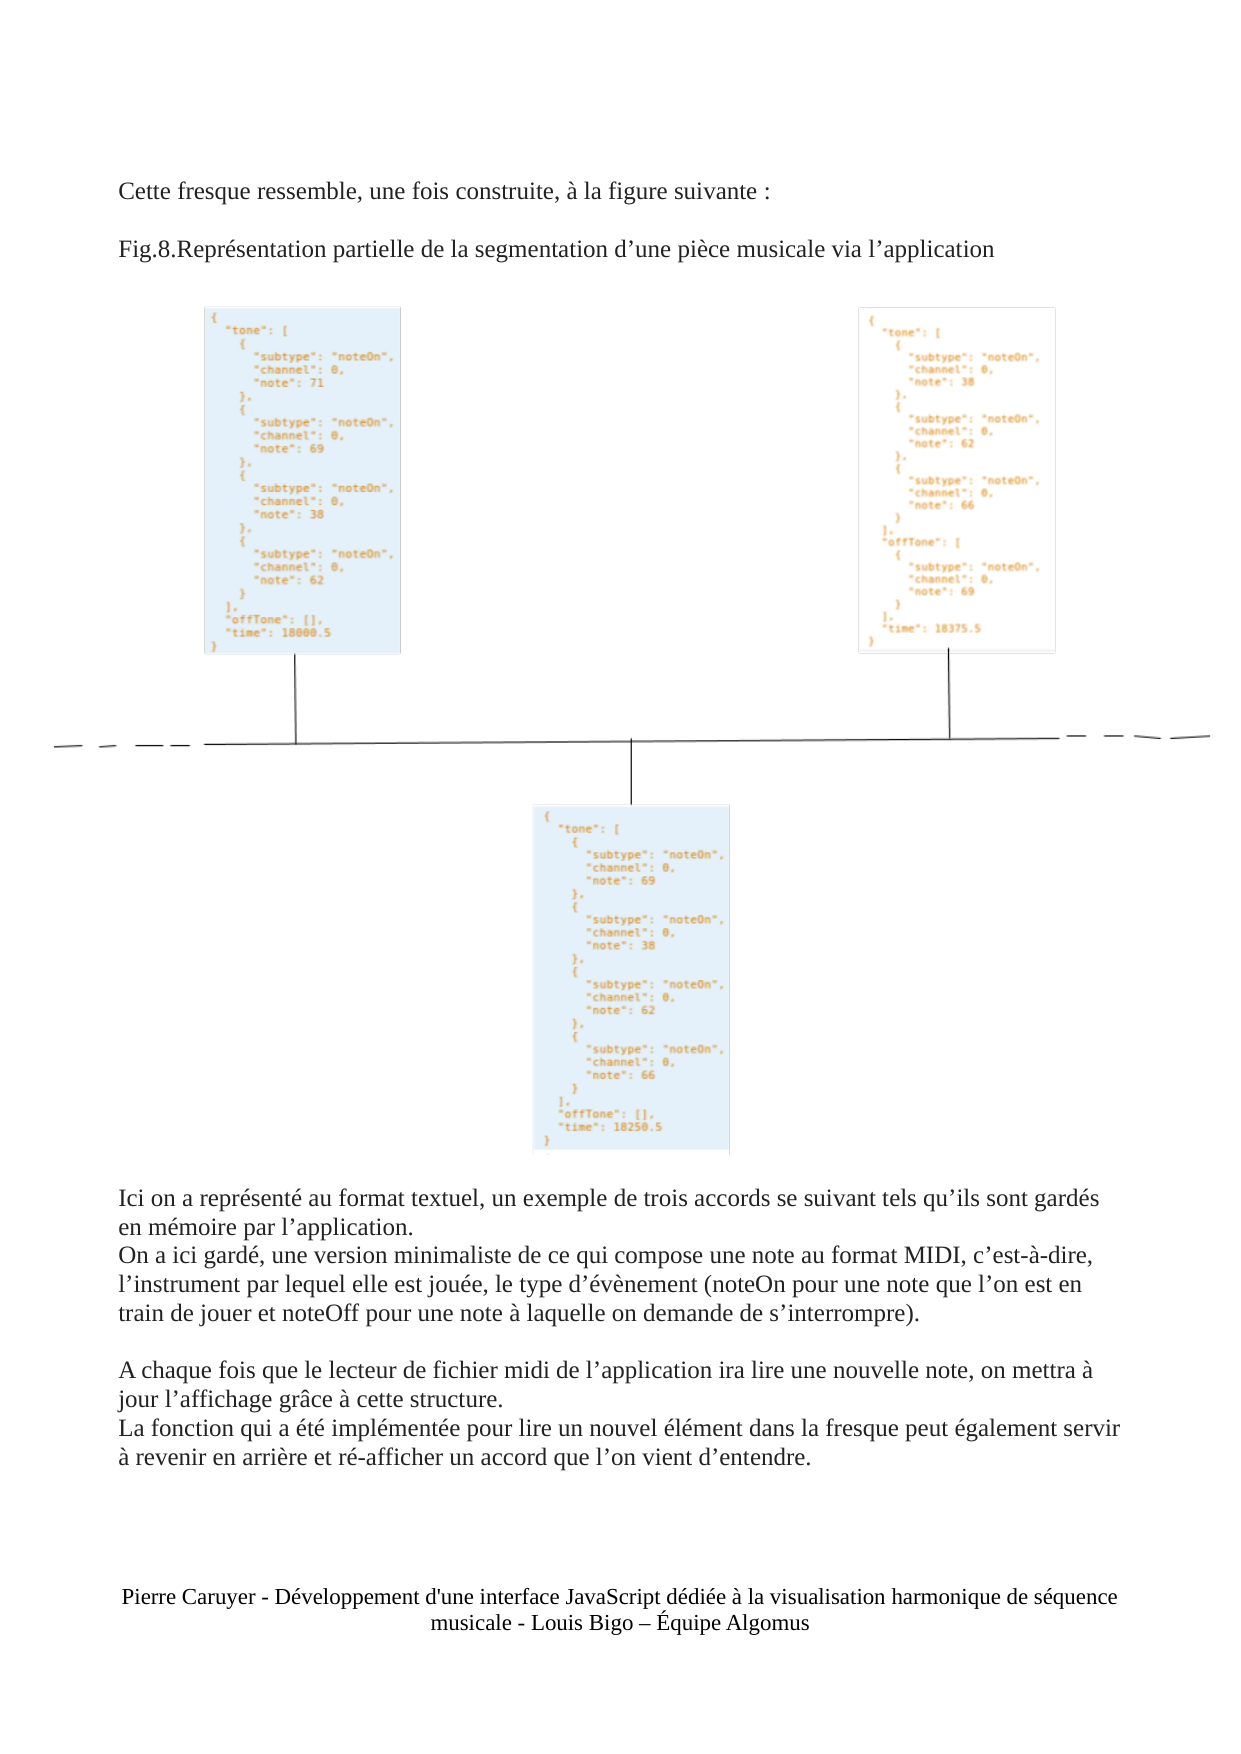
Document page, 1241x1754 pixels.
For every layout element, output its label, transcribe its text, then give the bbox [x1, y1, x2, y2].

text La fonction qui a été implémentée pour lire un nouvel élément dans la fresque peut également servir à revenir en arrière et ré-afficher un accord que l’on vient d’entendre. [118, 1413, 1122, 1471]
text A chaque fois que le lecteur de fichier midi de l’application ira lire une nouvelle note, on mettra à jour l’affichage grâce à cette structure. [118, 1356, 1122, 1413]
text Ici on a représenté au format textuel, un exemple de trois accords se suivant tels qu’ils sont gardés en mémoire par l’application. [118, 1183, 1122, 1241]
text On a ici gardé, une version minimaliste de ce qui compose une note au format MIDI, c’est-à-dire, l’instrument par lequel elle est jouée, le type d’évènement (noteOn pour une note que l’on est en train de jouer et noteOff pour une note à laquelle on demande de s’interrompre). [118, 1241, 1122, 1327]
picture [53, 287, 1210, 1155]
text Fig.8.Représentation partielle de la segmentation d’une pièce musicale via l’application [118, 234, 1122, 263]
text Cette fresque ressemble, une fois construite, à la figure suivante : [118, 176, 1122, 205]
